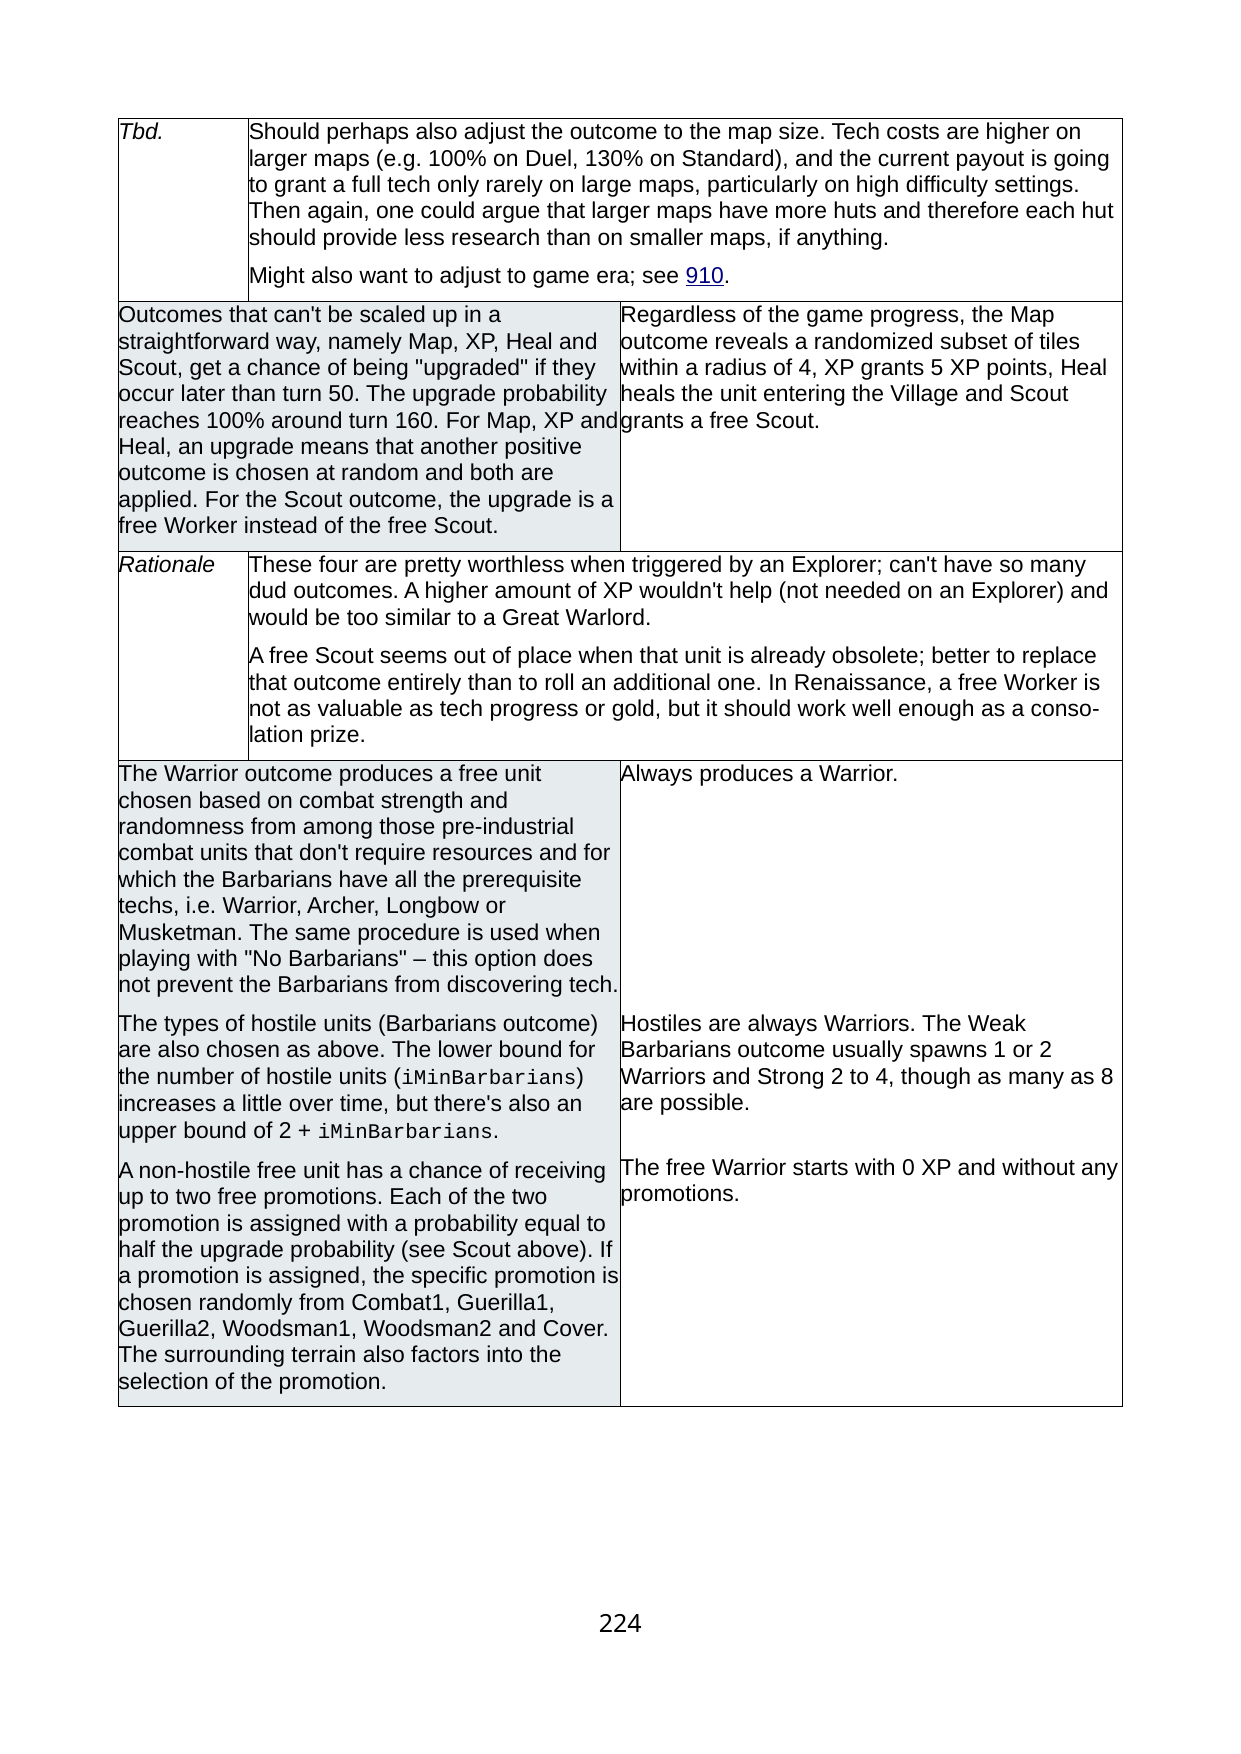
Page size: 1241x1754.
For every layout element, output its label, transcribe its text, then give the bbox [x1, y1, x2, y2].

table_cell Tbd. [119, 119, 248, 301]
table_cell Always produces a Warrior. Hostiles are always Warriors. The Weak Barbarians outcome usually spawns 1 or 2 Warriors and Strong 2 to 4, though as many as 8 are possible. The free Warrior starts with 0 XP and without any promotions. [621, 761, 1122, 1406]
table_cell Regardless of the game progress, the Map outcome reveals a randomized subset of tiles within a radius of 4, XP grants 5 XP points, Heal heals the unit entering the Village and Scout grants a free Scout. [621, 302, 1122, 551]
table_cell These four are pretty worthless when triggered by an Explorer; can't have so many dud outcomes. A higher amount of XP wouldn't help (not needed on an Explorer) and would be too similar to a Great Warlord. A free Scout seems out of place when that unit is already obsolete; better to replace that outcome entirely than to roll an additional one. In Renaissance, a free Worker is not as valuable as tech progress or gold, but it should work well enough as a conso­lation prize. [249, 552, 1122, 760]
table_cell The Warrior outcome produces a free unit chosen based on combat strength and randomness from among those pre-industrial combat units that don't require resources and for which the Barbarians have all the prerequisite techs, i.e. Warrior, Archer, Longbow or Musketman. The same procedure is used when playing with "No Barbarians" – this option does not prevent the Barbarians from discovering tech. The types of hostile units (Barbarians outcome) are also chosen as above. The lower bound for the number of hostile units (iMinBarbarians) increases a little over time, but there's also an upper bound of 2 + iMinBarbarians. A non-hostile free unit has a chance of receiving up to two free promotions. Each of the two promotion is assigned with a probability equal to half the upgrade probability (see Scout above). If a promotion is assigned, the specific promotion is chosen randomly from Combat1, Guerilla1, Guerilla2, Woodsman1, Woodsman2 and Cover. The surrounding terrain also factors into the selection of the promotion. [119, 761, 620, 1406]
table_cell Rationale [119, 552, 248, 760]
table_cell Should perhaps also adjust the outcome to the map size. Tech costs are higher on larger maps (e.g. 100% on Duel, 130% on Standard), and the current payout is going to grant a full tech only rarely on large maps, particularly on high difficulty settings. Then again, one could argue that larger maps have more huts and therefore each hut should provide less research than on smaller maps, if anything. Might also want to adjust to game era; see 910. [249, 119, 1122, 301]
table_cell Outcomes that can't be scaled up in a straightforward way, namely Map, XP, Heal and Scout, get a chance of being "upgraded" if they occur later than turn 50. The upgrade probability reaches 100% around turn 160. For Map, XP and Heal, an upgrade means that another positive outcome is chosen at random and both are applied. For the Scout outcome, the upgrade is a free Worker instead of the free Scout. [119, 302, 620, 551]
